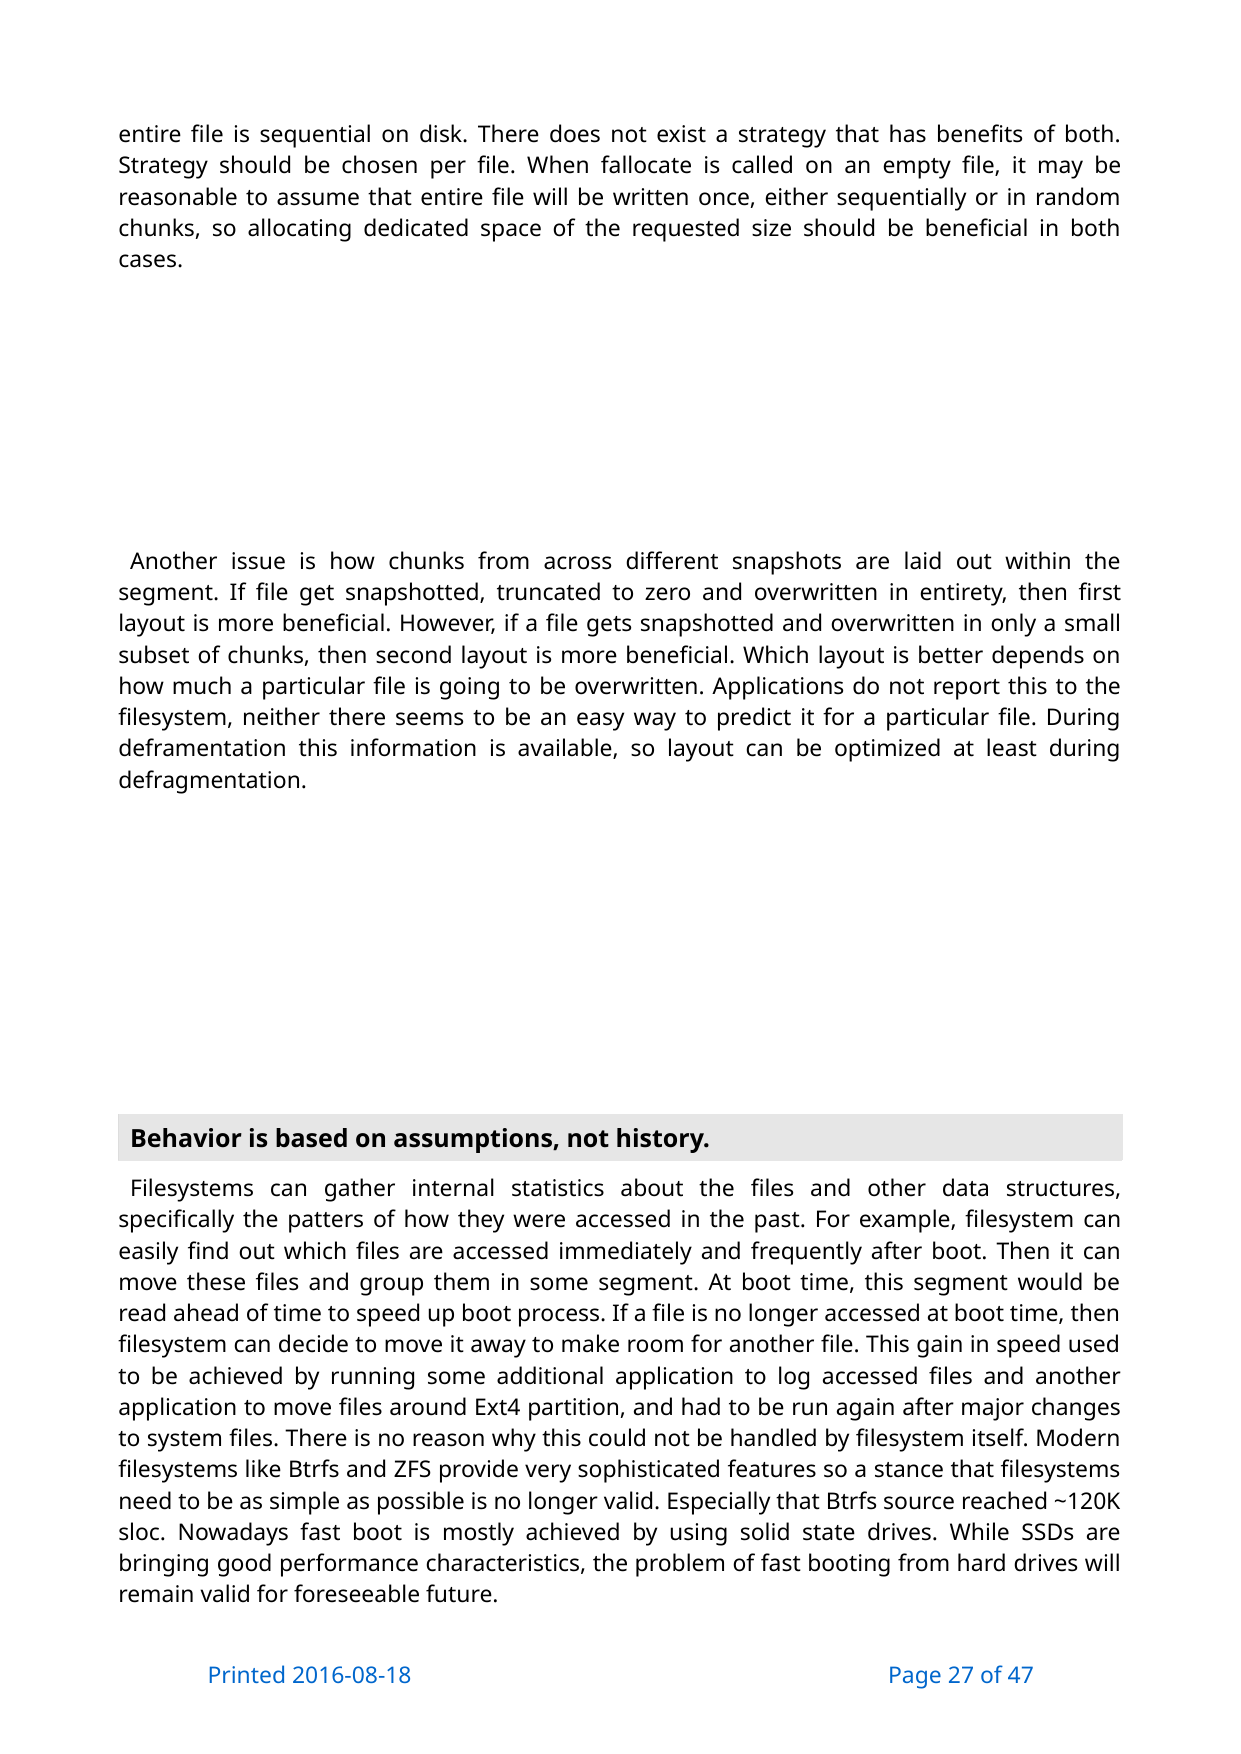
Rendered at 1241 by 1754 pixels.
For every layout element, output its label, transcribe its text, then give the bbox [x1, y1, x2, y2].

text Another issue is how chunks from across different snapshots are laid out within the segment. If file get snapshotted, truncated to zero and overwritten in entirety, then first layout is more beneficial. However, if a file gets snapshotted and overwritten in only a small subset of chunks, then second layout is more beneficial. Which layout is better depends on how much a particular file is going to be overwritten. Applications do not report this to the filesystem, neither there seems to be an easy way to predict it for a particular file. During deframentation this information is available, so layout can be optimized at least during defragmentation. [118, 545, 1122, 795]
subtitle Behavior is based on assumptions, not history. [119, 1115, 1122, 1160]
text Filesystems can gather internal statistics about the files and other data structures, specifically the patters of how they were accessed in the past. For example, filesystem can easily find out which files are accessed immediately and frequently after boot. Then it can move these files and group them in some segment. At boot time, this segment would be read ahead of time to speed up boot process. If a file is no longer accessed at boot time, then filesystem can decide to move it away to make room for another file. This gain in speed used to be achieved by running some additional application to log accessed files and another application to move files around Ext4 partition, and had to be run again after major changes to system files. There is no reason why this could not be handled by filesystem itself. Modern filesystems like Btrfs and ZFS provide very sophisticated features so a stance that filesystems need to be as simple as possible is no longer valid. Especially that Btrfs source reached ~120K sloc. Nowadays fast boot is mostly achieved by using solid state drives. While SSDs are bringing good performance characteristics, the problem of fast booting from hard drives will remain valid for foreseeable future. [118, 1172, 1122, 1609]
text entire file is sequential on disk. There does not exist a strategy that has benefits of both. Strategy should be chosen per file. When fallocate is called on an empty file, it may be reasonable to assume that entire file will be written once, either sequentially or in random chunks, so allocating dedicated space of the requested size should be beneficial in both cases. [118, 118, 1122, 274]
